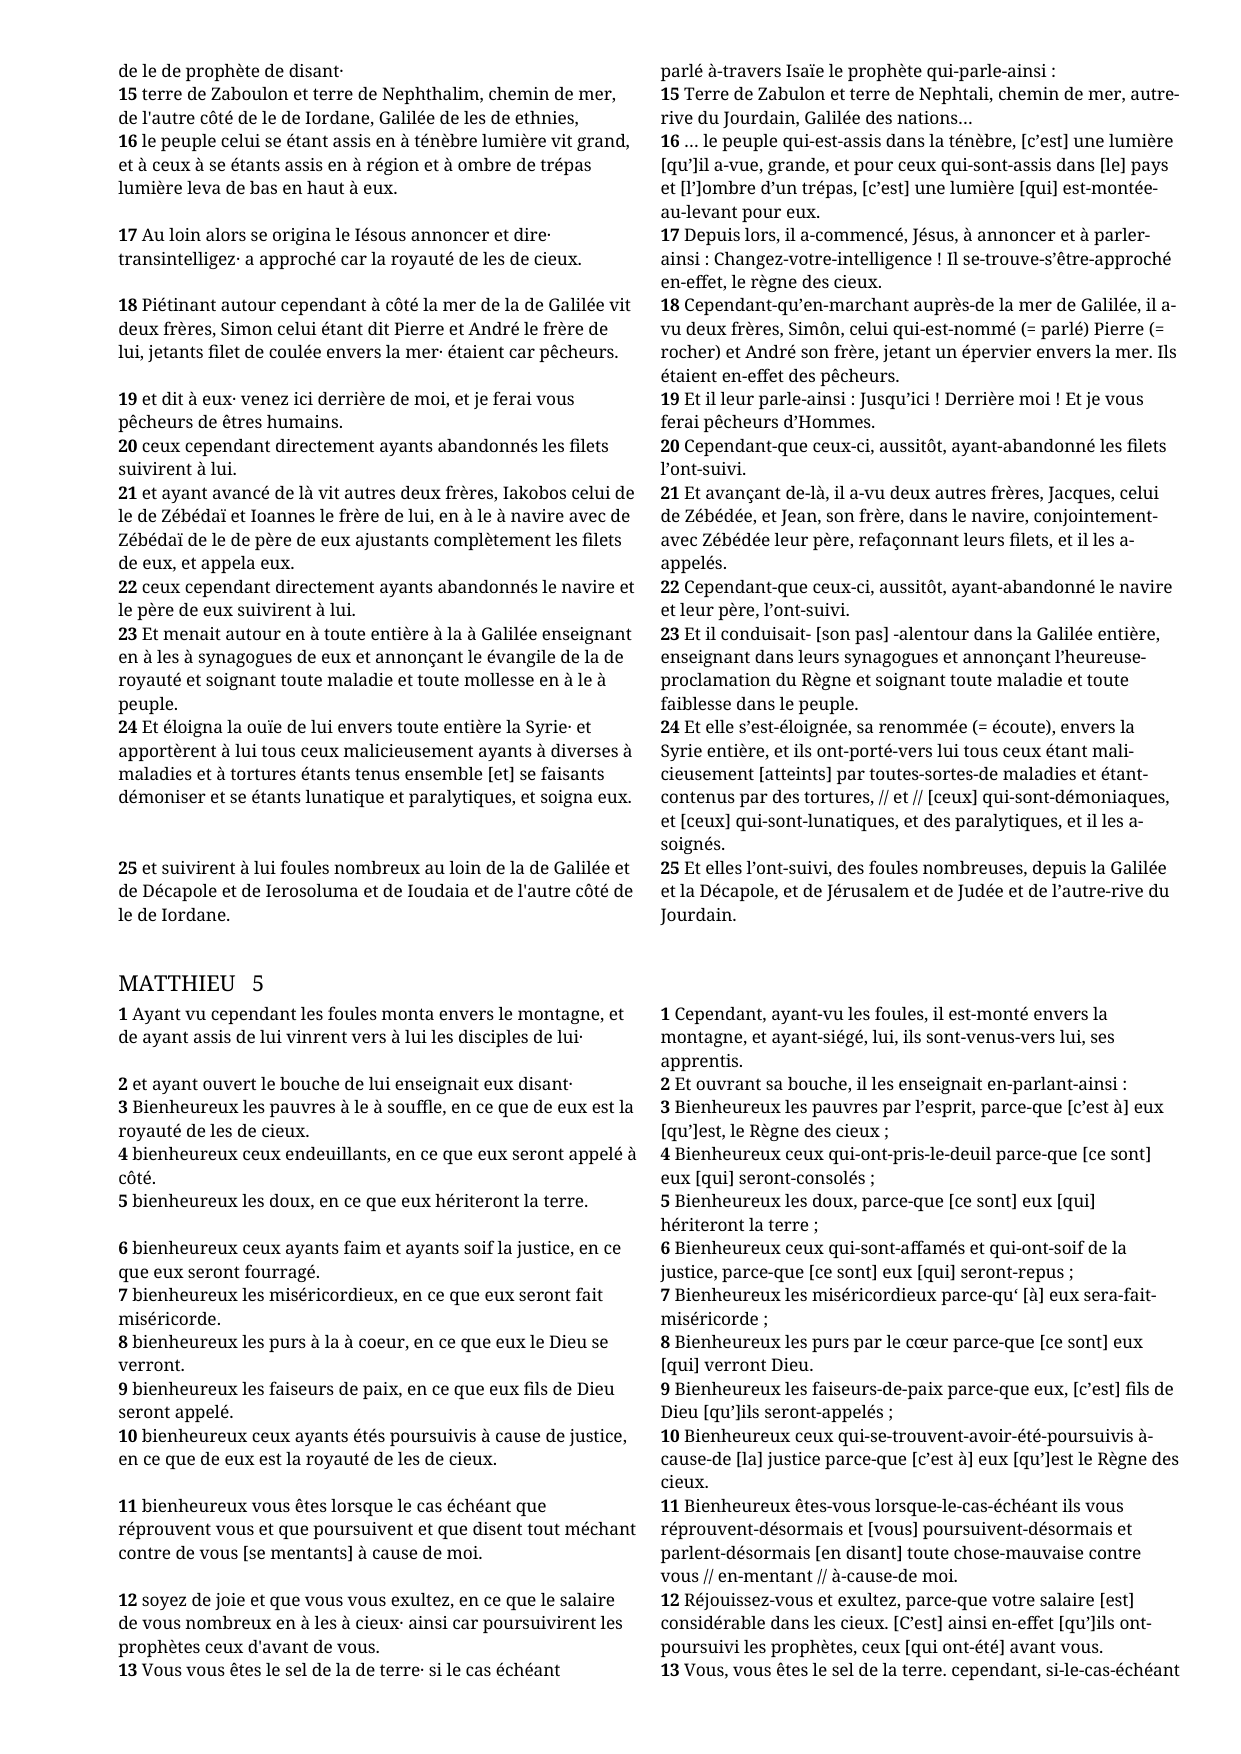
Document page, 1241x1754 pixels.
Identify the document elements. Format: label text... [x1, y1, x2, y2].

table_cell [639, 1072, 660, 1096]
table_cell 8 Bienheureux les purs par le cœur parce-que [ce sont] eux [qui] verront Dieu. [660, 1330, 1181, 1377]
table_cell 18 Piétinant autour cependant à côté la mer de la de Galilée vit deux frères, Simon celui étant dit Pierre et André le frère de lui, jetants filet de coulée envers la mer· étaient car pêcheurs. [118, 294, 639, 387]
table_cell [639, 575, 660, 622]
table_cell 19 Et il leur parle-ainsi : Jusqu’ici ! Derrière moi ! Et je vous ferai pêcheurs d’Hommes. [660, 387, 1181, 434]
table_cell 4 bienheureux ceux endeuillants, en ce que eux seront appelé à côté. [118, 1143, 639, 1189]
table_cell 13 Vous vous êtes le sel de la de terre· si le cas échéant cependant le sel que soit rendu fou, en à quel sera salé; envers aucun a la ténacité encore si ne pas ayant été jeté au-dehors être piétiné de haut en bas sous de les de êtres humains. [118, 1658, 639, 1682]
table_cell [639, 1236, 660, 1283]
table_cell 9 bienheureux les faiseurs de paix, en ce que eux fils de Dieu seront appelé. [118, 1377, 639, 1424]
table_cell 16 le peuple celui se étant assis en à ténèbre lumière vit grand, et à ceux à se étants assis en à région et à ombre de trépas lumière leva de bas en haut à eux. [118, 129, 639, 223]
table_cell 7 bienheureux les miséricordieux, en ce que eux seront fait miséricorde. [118, 1283, 639, 1330]
table_cell 11 bienheureux vous êtes lorsque le cas échéant que réprouvent vous et que poursuivent et que disent tout méchant contre de vous [se mentants] à cause de moi. [118, 1494, 639, 1588]
table_cell 20 ceux cependant directement ayants abandonnés les filets suivirent à lui. [118, 434, 639, 481]
table_cell 25 Et elles l’ont-suivi, des foules nombreuses, depuis la Galilée et la Décapole, et de Jérusalem et de Judée et de l’autre-rive du Jourdain. [660, 856, 1181, 926]
table_cell 21 Et avançant de-là, il a-vu deux autres frères, Jacques, celui de Zébédée, et Jean, son frère, dans le navire, conjointement-avec Zébédée leur père, refaçonnant leurs filets, et il les a-appelés. [660, 481, 1181, 575]
table_cell [639, 1283, 660, 1330]
table_cell [639, 715, 660, 856]
table_cell [639, 83, 660, 129]
table_cell 21 et ayant avancé de là vit autres deux frères, Iakobos celui de le de Zébédaï et Ioannes le frère de lui, en à le à navire avec de Zébédaï de le de père de eux ajustants complètement les filets de eux, et appela eux. [118, 481, 639, 575]
table_cell 9 Bienheureux les faiseurs-de-paix parce-que eux, [c’est] fils de Dieu [qu’]ils seront-appelés ; [660, 1377, 1181, 1424]
table_cell 23 Et il conduisait- [son pas] -alentour dans la Galilée entière, enseignant dans leurs synagogues et annonçant l’heureuse-proclamation du Règne et soignant toute maladie et toute faiblesse dans le peuple. [660, 622, 1181, 715]
table_cell 24 Et elle s’est-éloignée, sa renommée (= écoute), envers la Syrie entière, et ils ont-porté-vers lui tous ceux étant mali-cieusement [atteints] par toutes-sortes-de maladies et étant-contenus par des tortures, // et // [ceux] qui-sont-démoniaques, et [ceux] qui-sont-lunatiques, et des paralytiques, et il les a-soignés. [660, 715, 1181, 856]
table_cell [639, 1424, 660, 1494]
table_cell 16 … le peuple qui-est-assis dans la ténèbre, [c’est] une lumière [qu’]il a-vue, grande, et pour ceux qui-sont-assis dans [le] pays et [l’]ombre d’un trépas, [c’est] une lumière [qui] est-montée-au-levant pour eux. [660, 129, 1181, 223]
table_cell [639, 1588, 660, 1658]
table_header [639, 1002, 660, 1072]
table_cell 3 Bienheureux les pauvres par l’esprit, parce-que [c’est à] eux [qu’]est, le Règne des cieux ; [660, 1096, 1181, 1142]
table_cell [639, 622, 660, 715]
table_cell 12 soyez de joie et que vous vous exultez, en ce que le salaire de vous nombreux en à les à cieux· ainsi car poursuivirent les prophètes ceux d'avant de vous. [118, 1588, 639, 1658]
table_cell 6 Bienheureux ceux qui-sont-affamés et qui-ont-soif de la justice, parce-que [ce sont] eux [qui] seront-repus ; [660, 1236, 1181, 1283]
table_cell [639, 434, 660, 481]
table_cell 8 bienheureux les purs à la à coeur, en ce que eux le Dieu se verront. [118, 1330, 639, 1377]
table_cell [639, 481, 660, 575]
table_cell 10 Bienheureux ceux qui-se-trouvent-avoir-été-poursuivis à-cause-de [la] justice parce-que [c’est à] eux [qu’]est le Règne des cieux. [660, 1424, 1181, 1494]
table_cell 14 … afin-que soit-rendu-plérôme-désormais ce qui-a-été-ainsi-parlé à-travers Isaïe le prophète qui-parle-ainsi : [660, 59, 1181, 82]
table_cell 2 et ayant ouvert le bouche de lui enseignait eux disant· [118, 1072, 639, 1096]
table_cell 10 bienheureux ceux ayants étés poursuivis à cause de justice, en ce que de eux est la royauté de les de cieux. [118, 1424, 639, 1494]
table_cell [639, 294, 660, 387]
table_cell 15 Terre de Zabulon et terre de Nephtali, chemin de mer, autre-rive du Jourdain, Galilée des nations… [660, 83, 1181, 129]
table_cell 14 afin que que soit fait plénitude ce ayant été dit par de Ésaïa de le de prophète de disant· [118, 59, 639, 82]
table_cell 23 Et menait autour en à toute entière à la à Galilée enseignant en à les à synagogues de eux et annonçant le évangile de la de royauté et soignant toute maladie et toute mollesse en à le à peuple. [118, 622, 639, 715]
table_cell 7 Bienheureux les miséricordieux parce-qu‘ [à] eux sera-fait-miséricorde ; [660, 1283, 1181, 1330]
table_cell 5 Bienheureux les doux, parce-que [ce sont] eux [qui] hériteront la terre ; [660, 1189, 1181, 1236]
table_cell 19 et dit à eux· venez ici derrière de moi, et je ferai vous pêcheurs de êtres humains. [118, 387, 639, 434]
table_cell 22 ceux cependant directement ayants abandonnés le navire et le père de eux suivirent à lui. [118, 575, 639, 622]
table_cell [639, 1096, 660, 1142]
table_cell [639, 856, 660, 926]
table_cell 12 Réjouissez-vous et exultez, parce-que votre salaire [est] considérable dans les cieux. [C’est] ainsi en-effet [qu’]ils ont-poursuivi les prophètes, ceux [qui ont-été] avant vous. [660, 1588, 1181, 1658]
table_cell [639, 387, 660, 434]
table_cell 3 Bienheureux les pauvres à le à souffle, en ce que de eux est la royauté de les de cieux. [118, 1096, 639, 1142]
table_cell 4 Bienheureux ceux qui-ont-pris-le-deuil parce-que [ce sont] eux [qui] seront-consolés ; [660, 1143, 1181, 1189]
table_cell 24 Et éloigna la ouïe de lui envers toute entière la Syrie· et apportèrent à lui tous ceux malicieusement ayants à diverses à maladies et à tortures étants tenus ensemble [et] se faisants démoniser et se étants lunatique et paralytiques, et soigna eux. [118, 715, 639, 856]
table_cell [639, 1377, 660, 1424]
table_cell 18 Cependant-qu’en-marchant auprès-de la mer de Galilée, il a-vu deux frères, Simôn, celui qui-est-nommé (= parlé) Pierre (= rocher) et André son frère, jetant un épervier envers la mer. Ils étaient en-effet des pêcheurs. [660, 294, 1181, 387]
table_cell 20 Cependant-que ceux-ci, aussitôt, ayant-abandonné les filets l’ont-suivi. [660, 434, 1181, 481]
table_cell [639, 1658, 660, 1682]
table_header 1 Cependant, ayant-vu les foules, il est-monté envers la montagne, et ayant-siégé, lui, ils sont-venus-vers lui, ses apprentis. [660, 1002, 1181, 1072]
table_cell [639, 129, 660, 223]
table_cell 22 Cependant-que ceux-ci, aussitôt, ayant-abandonné le navire et leur père, l’ont-suivi. [660, 575, 1181, 622]
table_cell [639, 1494, 660, 1588]
table_cell 17 Au loin alors se origina le Iésous annoncer et dire· transintelligez· a approché car la royauté de les de cieux. [118, 223, 639, 293]
table_cell [639, 59, 660, 82]
table_cell [639, 1189, 660, 1236]
table_cell [639, 1143, 660, 1189]
table_cell 15 terre de Zaboulon et terre de Nephthalim, chemin de mer, de l'autre côté de le de Iordane, Galilée de les de ethnies, [118, 83, 639, 129]
table_cell [639, 1330, 660, 1377]
table_header 1 Ayant vu cependant les foules monta envers le montagne, et de ayant assis de lui vinrent vers à lui les disciples de lui· [118, 1002, 639, 1072]
table_cell 2 Et ouvrant sa bouche, il les enseignait en-parlant-ainsi : [660, 1072, 1181, 1096]
table_cell 25 et suivirent à lui foules nombreux au loin de la de Galilée et de Décapole et de Ierosoluma et de Ioudaia et de l'autre côté de le de Iordane. [118, 856, 639, 926]
table_cell 6 bienheureux ceux ayants faim et ayants soif la justice, en ce que eux seront fourragé. [118, 1236, 639, 1283]
table_cell 5 bienheureux les doux, en ce que eux hériteront la terre. [118, 1189, 639, 1236]
text MATTHIEU 5 [118, 968, 1181, 997]
table_cell 17 Depuis lors, il a-commencé, Jésus, à annoncer et à parler-ainsi : Changez-votre-intelligence ! Il se-trouve-s’être-approché en-effet, le règne des cieux. [660, 223, 1181, 293]
table_cell [639, 223, 660, 293]
table_cell 11 Bienheureux êtes-vous lorsque-le-cas-échéant ils vous réprouvent-désormais et [vous] poursuivent-désormais et parlent-désormais [en di­sant] toute chose-mauvaise contre vous // en-mentant // à-cause-de moi. [660, 1494, 1181, 1588]
table_cell 13 Vous, vous êtes le sel de la terre. cependant, si-le-cas-échéant le sel devient-fou, en quoi sera-t-il salé ? [Ce n’est] envers plus-rien [qu’]il a- encore -de-ténacité, sinon en-étant-jeté au-dehors pour en-être-réduit-à-être-foulé-aux-pieds sous-l’obédience-des Hommes. [660, 1658, 1181, 1682]
